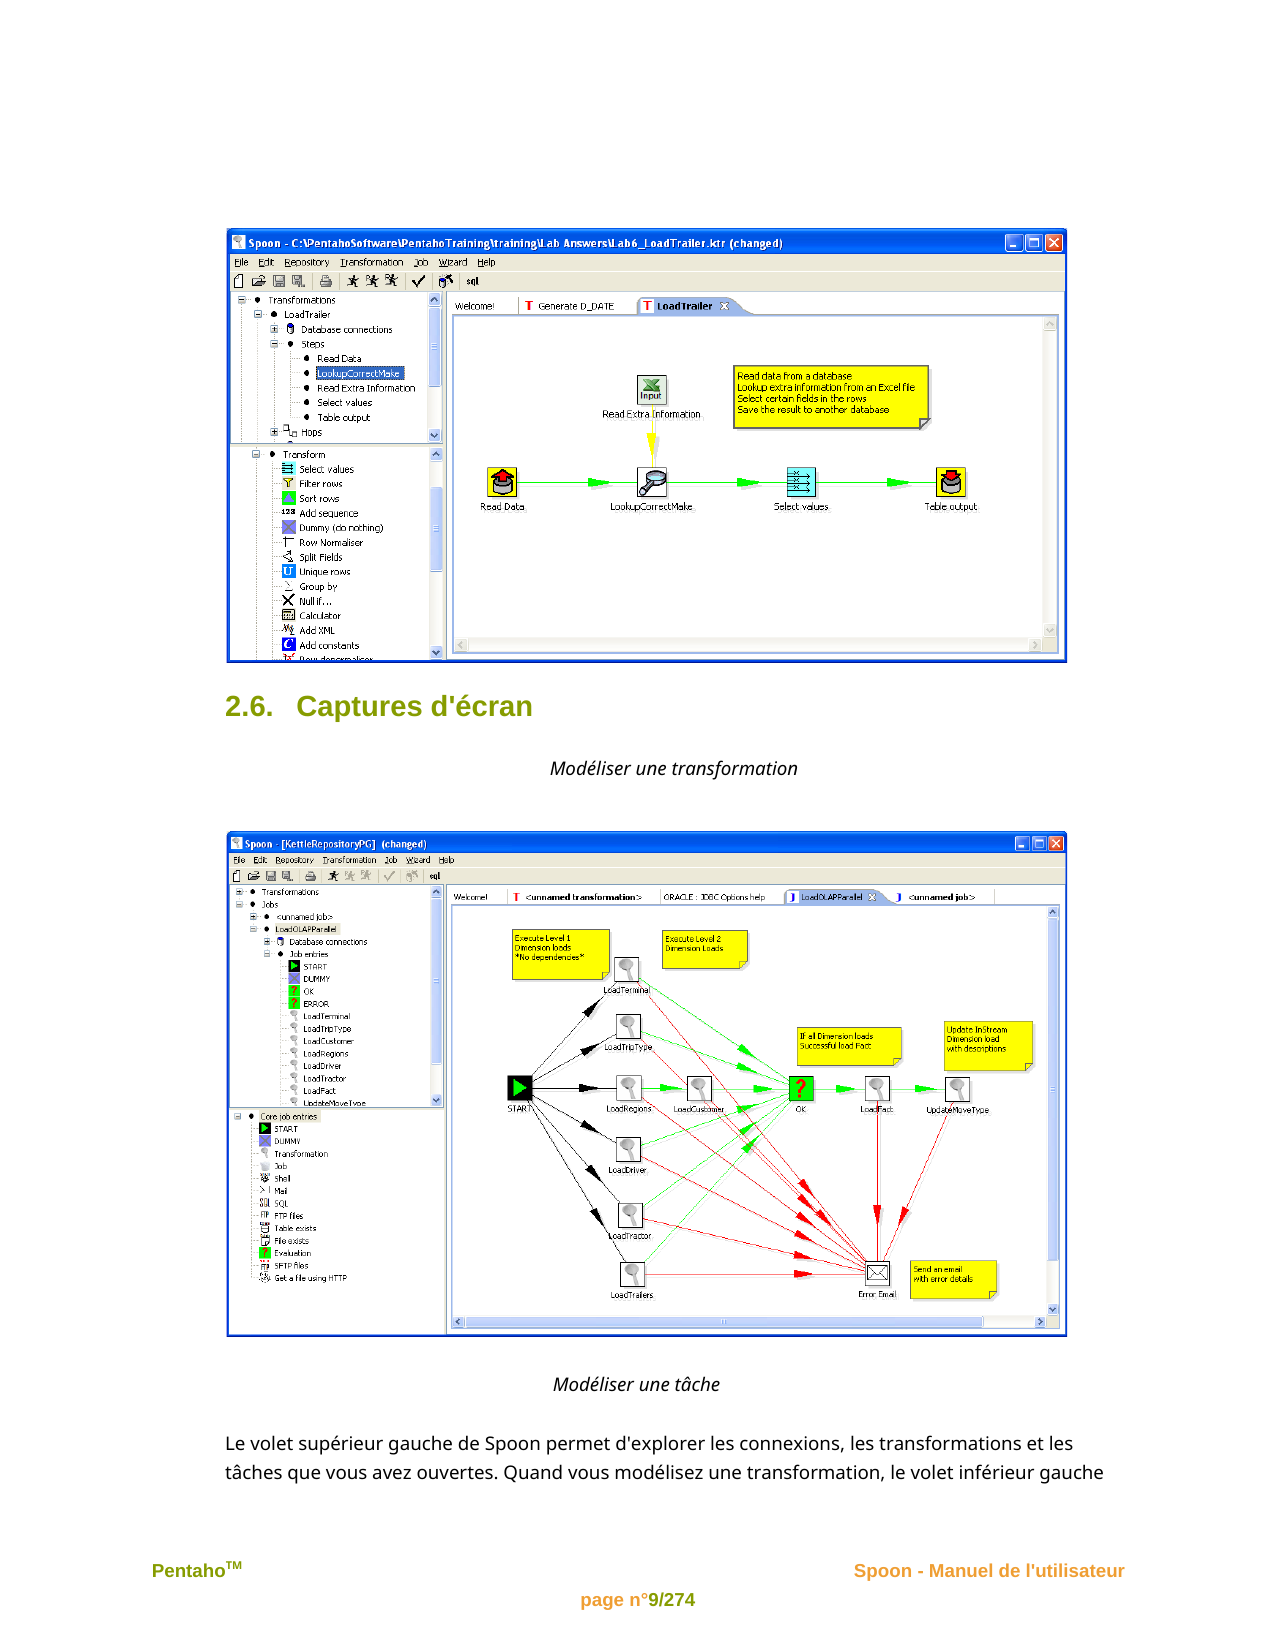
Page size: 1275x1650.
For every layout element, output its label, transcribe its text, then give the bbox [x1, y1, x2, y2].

picture [226, 228, 1068, 663]
picture [226, 831, 1068, 1337]
text Le volet supérieur gauche de Spoon permet d'explorer les connexions, les transformations et les tâches que vous avez ouvertes. Quand vous modélisez une transformation, le volet inférieur gauche [225, 1427, 1125, 1485]
text Modéliser une tâche [150, 811, 1125, 1397]
text Modéliser une transformation [225, 752, 1125, 781]
subtitle Captures d'écran [225, 175, 1125, 723]
